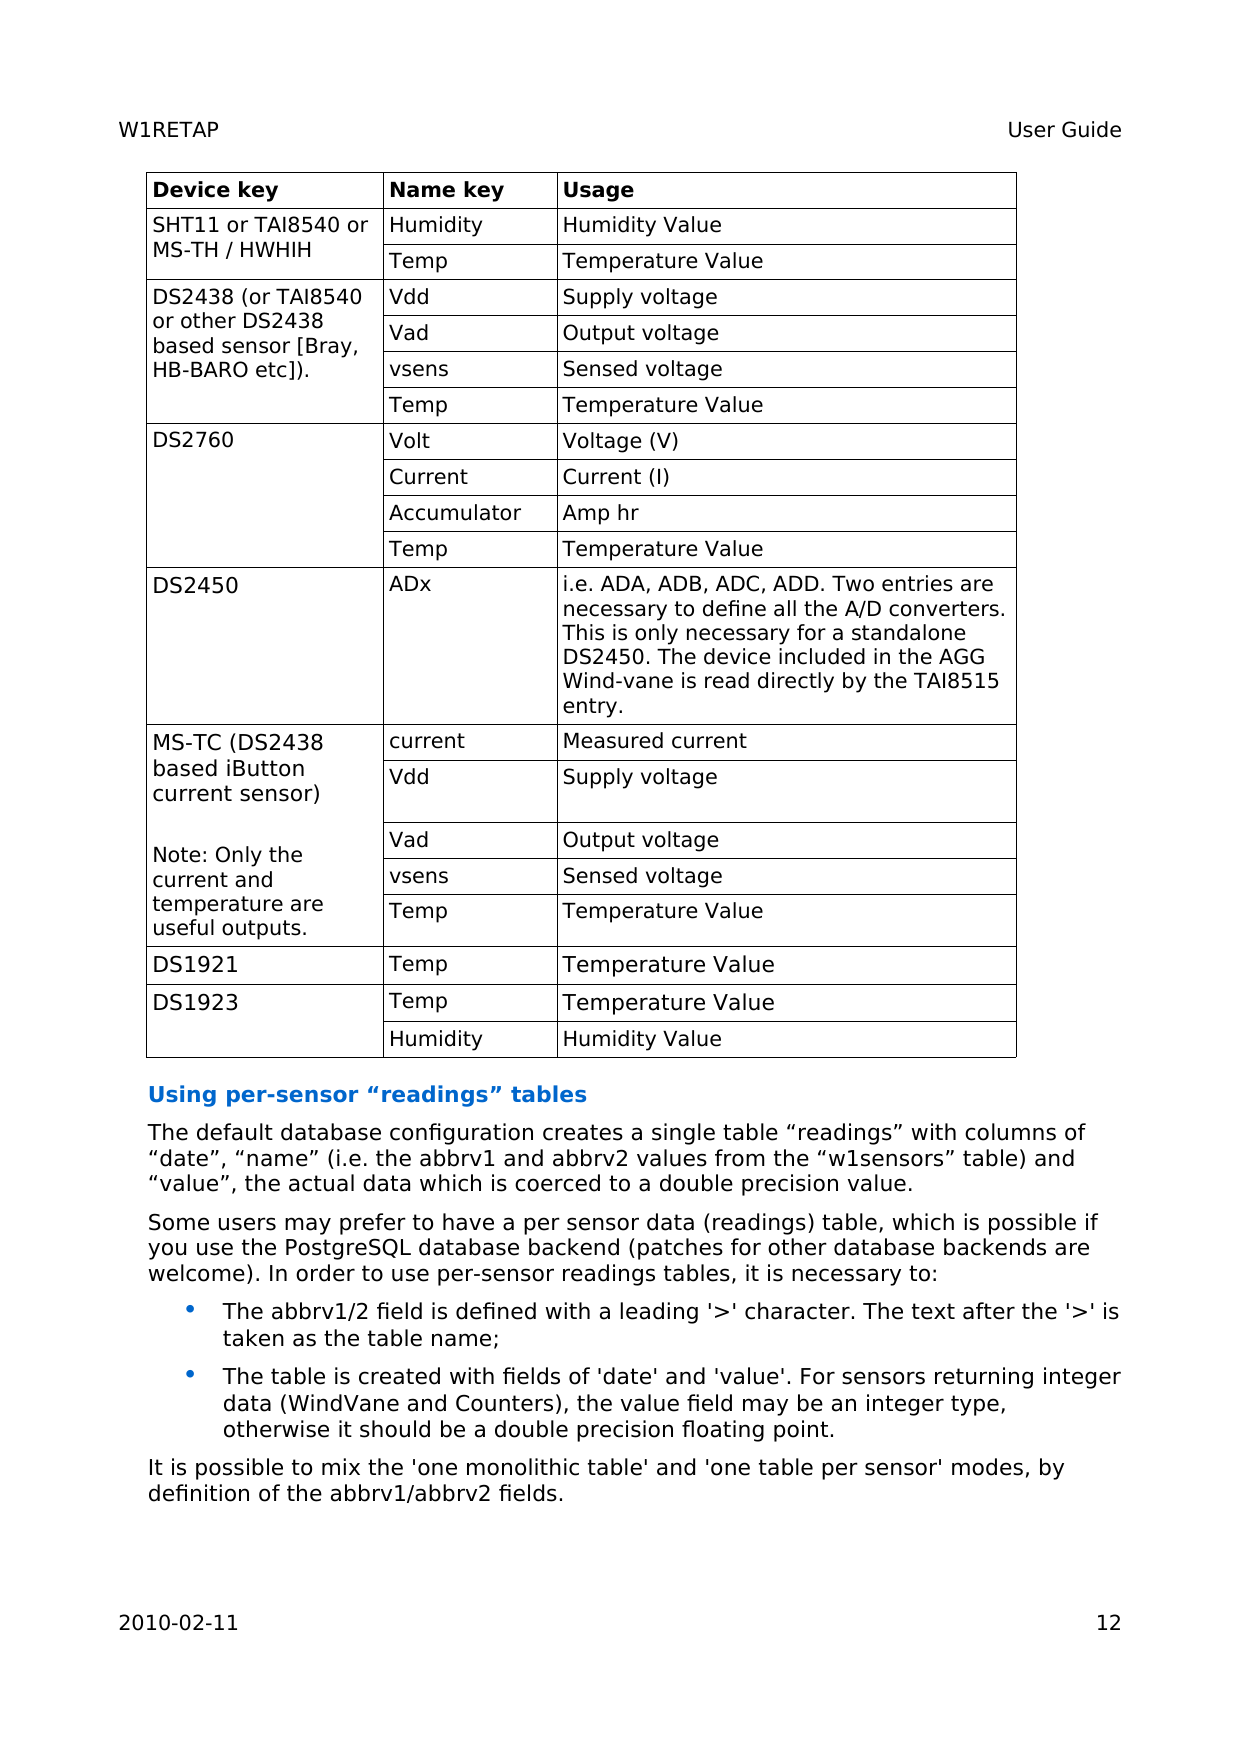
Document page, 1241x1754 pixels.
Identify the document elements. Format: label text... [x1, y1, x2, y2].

table_cell Temp [384, 245, 557, 279]
table_cell Temperature Value [558, 985, 1016, 1021]
table_cell DS2438 (or TAI8540 or other DS2438 based sensor [Bray, HB-BARO etc]). [147, 280, 383, 423]
list The table is created with fields of 'date' and 'value'. For sensors returning integer data (WindVane and Counters), the value field may be an integer type, otherwise it should be a double precision floating point. [185, 1364, 1122, 1442]
table_cell Output voltage [558, 316, 1016, 351]
table_cell Amp hr [558, 496, 1016, 531]
table_cell Output voltage [558, 823, 1016, 858]
table_cell Sensed voltage [558, 352, 1016, 387]
table_cell Temp [384, 947, 557, 984]
text Some users may prefer to have a per sensor data (readings) table, which is possible if you use the PostgreSQL database backend (patches for other database backends are welcome). In order to use per-sensor readings tables, it is necessary to: [148, 1209, 1122, 1287]
table_cell Vdd [384, 761, 557, 822]
table_header Usage [558, 173, 1016, 208]
table_cell Temp [384, 532, 557, 567]
table_cell Current (I) [558, 460, 1016, 495]
table_cell Supply voltage [558, 761, 1016, 822]
table_cell Temperature Value [558, 532, 1016, 567]
table_cell Humidity Value [558, 1022, 1016, 1057]
table_cell DS2760 [147, 424, 383, 567]
table_cell Temperature Value [558, 895, 1016, 946]
table_cell DS2450 [147, 568, 383, 724]
table_cell Vad [384, 823, 557, 858]
table_cell Temperature Value [558, 388, 1016, 423]
table_cell vsens [384, 352, 557, 387]
table_header Device key [147, 173, 383, 208]
table_cell DS1923 [147, 985, 383, 1057]
table_cell Supply voltage [558, 280, 1016, 315]
table_cell current [384, 725, 557, 760]
table_cell Current [384, 460, 557, 495]
table_cell Accumulator [384, 496, 557, 531]
table_cell Temp [384, 985, 557, 1021]
table_cell Temp [384, 388, 557, 423]
table_cell Temperature Value [558, 947, 1016, 984]
table_header Name key [384, 173, 557, 208]
table_cell Vad [384, 316, 557, 351]
list The abbrv1/2 field is defined with a leading '>' character. The text after the '>' is taken as the table name; [185, 1299, 1122, 1352]
table_cell Volt [384, 424, 557, 459]
table_cell i.e. ADA, ADB, ADC, ADD. Two entries are necessary to define all the A/D converters. This is only necessary for a standalone DS2450. The device included in the AGG Wind-vane is read directly by the TAI8515 entry. [558, 568, 1016, 724]
table_cell Voltage (V) [558, 424, 1016, 459]
table_cell Sensed voltage [558, 859, 1016, 894]
table_cell DS1921 [147, 947, 383, 984]
text The default database configuration creates a single table “readings” with columns of “date”, “name” (i.e. the abbrv1 and abbrv2 values from the “w1sensors” table) and “value”, the actual data which is coerced to a double precision value. [148, 1120, 1122, 1197]
table_cell SHT11 or TAI8540 or MS-TH / HWHIH [147, 209, 383, 279]
table_cell MS-TC (DS2438 based iButton current sensor) Note: Only the current and temperature are useful outputs. [147, 725, 383, 946]
table_cell ADx [384, 568, 557, 724]
table_cell vsens [384, 859, 557, 894]
table_cell Temperature Value [558, 245, 1016, 279]
subtitle Using per-sensor “readings” tables [148, 1082, 1122, 1107]
text It is possible to mix the 'one monolithic table' and 'one table per sensor' modes, by definition of the abbrv1/abbrv2 fields. [148, 1455, 1122, 1506]
table_cell Vdd [384, 280, 557, 315]
table_cell Humidity [384, 1022, 557, 1057]
table_cell Temp [384, 895, 557, 946]
table_cell Measured current [558, 725, 1016, 760]
table_cell Humidity Value [558, 209, 1016, 244]
table_cell Humidity [384, 209, 557, 244]
